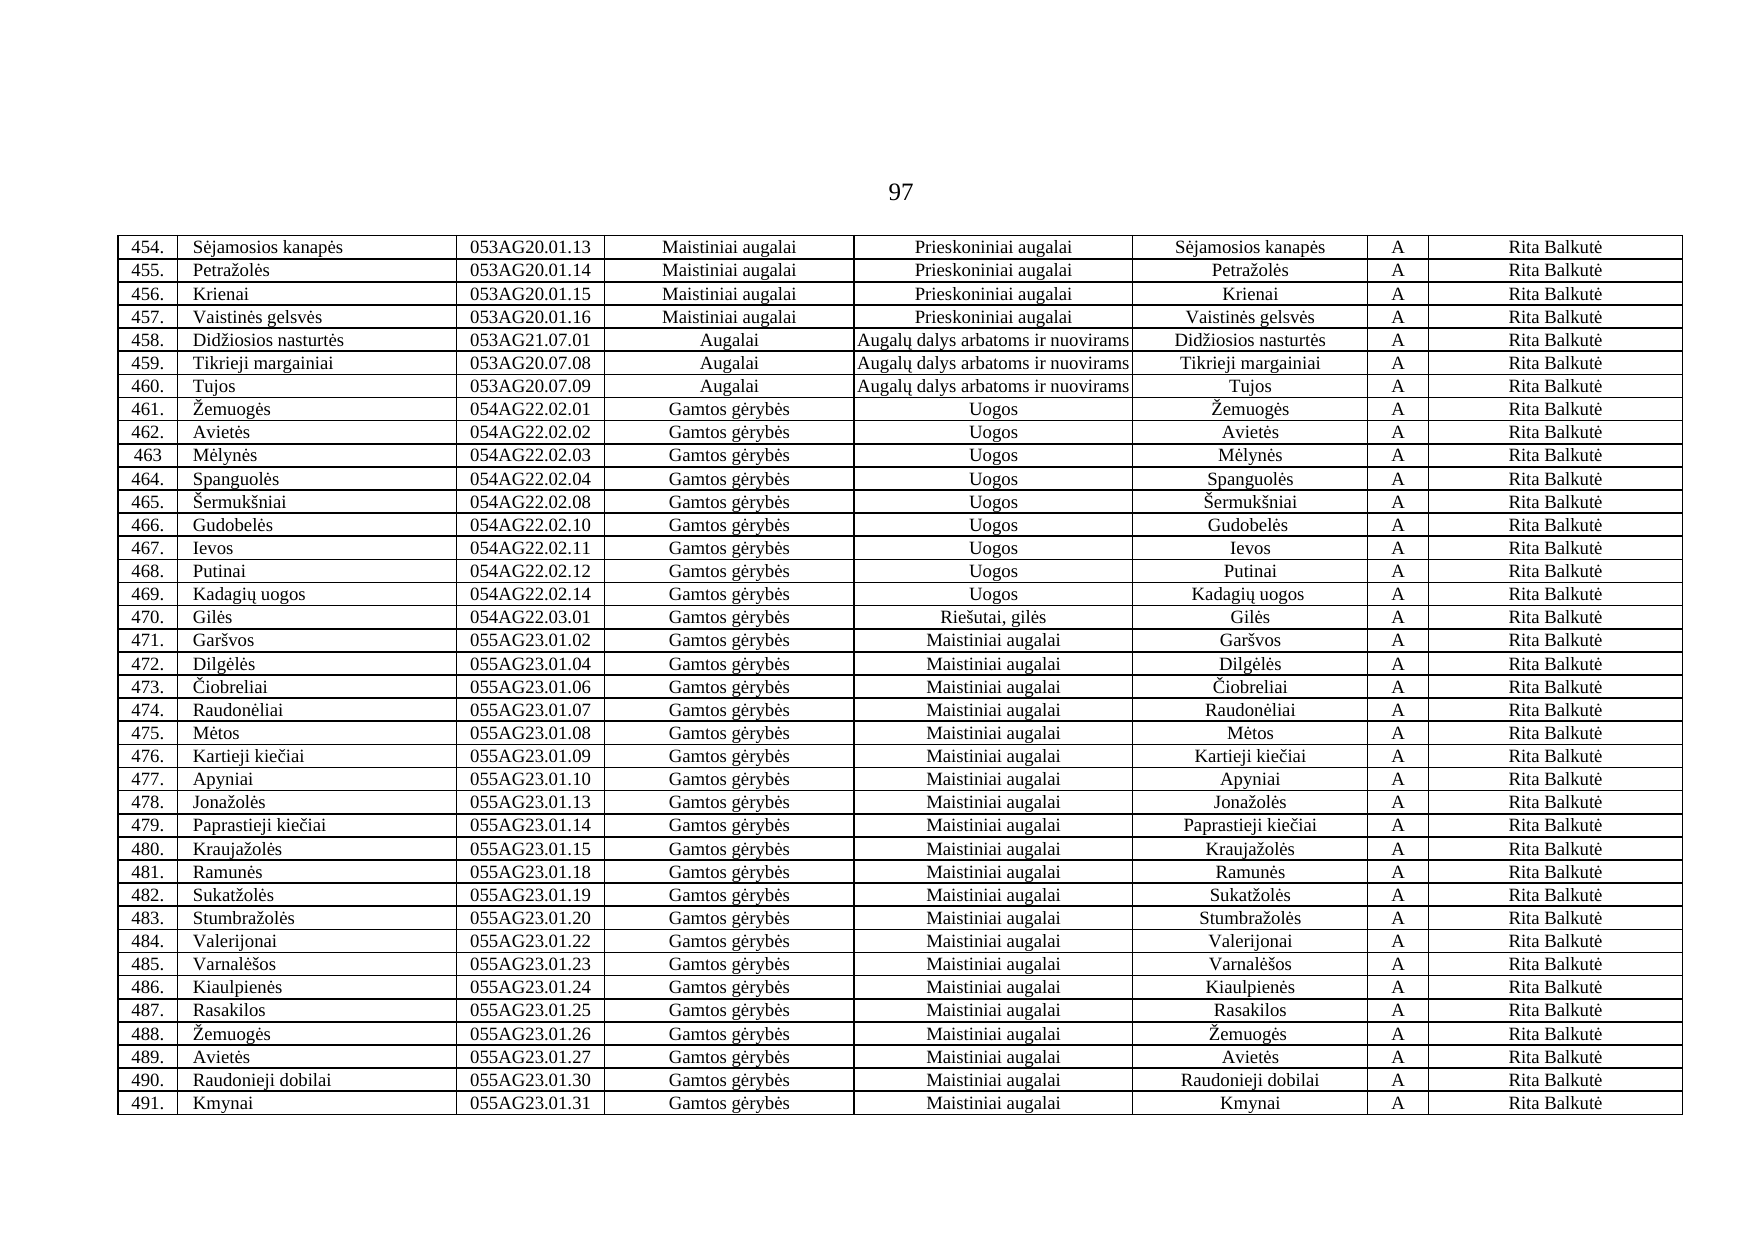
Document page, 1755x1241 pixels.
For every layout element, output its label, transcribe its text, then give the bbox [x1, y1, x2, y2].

table_cell Paprastieji kiečiai [1133, 815, 1367, 836]
table_cell Uogos [855, 445, 1132, 466]
table_cell Ramunės [178, 861, 456, 882]
table_cell Uogos [855, 560, 1132, 582]
table_cell Dilgėlės [1133, 653, 1367, 674]
table_cell 054AG22.02.08 [457, 491, 604, 512]
table_cell Maistiniai augalai [855, 768, 1132, 790]
table_cell 476. [119, 745, 177, 767]
table_cell Rita Balkutė [1429, 606, 1682, 628]
table_cell 463 [119, 445, 177, 466]
table_cell Gamtos gėrybės [605, 653, 853, 674]
table_cell Maistiniai augalai [855, 861, 1132, 882]
table_cell Maistiniai augalai [855, 745, 1132, 767]
table_cell A [1368, 976, 1428, 998]
table_cell Avietės [178, 1046, 456, 1067]
table_cell A [1368, 260, 1428, 281]
table_cell Rita Balkutė [1429, 907, 1682, 928]
table_cell Valerijonai [178, 930, 456, 952]
table_cell Gamtos gėrybės [605, 514, 853, 535]
table_cell 454. [119, 236, 177, 258]
table_cell Gudobelės [178, 514, 456, 535]
table_cell Garšvos [1133, 630, 1367, 651]
table_cell Sukatžolės [1133, 884, 1367, 905]
table_cell 055AG23.01.19 [457, 884, 604, 905]
table_cell 461. [119, 398, 177, 420]
table_cell 055AG23.01.23 [457, 953, 604, 975]
table_cell Gamtos gėrybės [605, 976, 853, 998]
table_cell Kadagių uogos [178, 583, 456, 605]
table_cell Gamtos gėrybės [605, 1069, 853, 1090]
table_cell 488. [119, 1023, 177, 1044]
table_cell 469. [119, 583, 177, 605]
table_cell 055AG23.01.22 [457, 930, 604, 952]
table_cell 456. [119, 283, 177, 304]
table_cell Gamtos gėrybės [605, 630, 853, 651]
table_cell Gamtos gėrybės [605, 421, 853, 443]
table_cell 055AG23.01.25 [457, 1000, 604, 1021]
table_cell Maistiniai augalai [605, 306, 853, 327]
table_cell 474. [119, 699, 177, 720]
table_cell 055AG23.01.07 [457, 699, 604, 720]
table_cell 491. [119, 1092, 177, 1113]
table_cell Kraujažolės [178, 838, 456, 859]
table_cell Maistiniai augalai [855, 722, 1132, 743]
table_cell Gamtos gėrybės [605, 398, 853, 420]
table_cell 054AG22.02.03 [457, 445, 604, 466]
table_cell Maistiniai augalai [605, 236, 853, 258]
table_cell 458. [119, 329, 177, 350]
table_cell Žemuogės [1133, 1023, 1367, 1044]
table_cell Didžiosios nasturtės [178, 329, 456, 350]
table_cell A [1368, 791, 1428, 813]
table_cell Rita Balkutė [1429, 930, 1682, 952]
table_cell Uogos [855, 583, 1132, 605]
table_cell Mėlynės [1133, 445, 1367, 466]
table_cell A [1368, 745, 1428, 767]
table_cell Maistiniai augalai [855, 1092, 1132, 1113]
table_cell Petražolės [1133, 260, 1367, 281]
table_cell A [1368, 352, 1428, 373]
table_cell 055AG23.01.10 [457, 768, 604, 790]
table_cell Mėtos [178, 722, 456, 743]
table_cell Dilgėlės [178, 653, 456, 674]
table_cell Maistiniai augalai [855, 815, 1132, 836]
table_cell Žemuogės [178, 1023, 456, 1044]
table_cell Rita Balkutė [1429, 329, 1682, 350]
table_cell Maistiniai augalai [605, 283, 853, 304]
table_cell Rasakilos [1133, 1000, 1367, 1021]
table_cell 055AG23.01.24 [457, 976, 604, 998]
table_cell Čiobreliai [178, 676, 456, 697]
table_cell Mėtos [1133, 722, 1367, 743]
table_cell Gamtos gėrybės [605, 445, 853, 466]
table_cell Gamtos gėrybės [605, 815, 853, 836]
table_cell A [1368, 236, 1428, 258]
table_cell 468. [119, 560, 177, 582]
table_cell Prieskoniniai augalai [855, 306, 1132, 327]
table_cell Maistiniai augalai [855, 907, 1132, 928]
table_cell Maistiniai augalai [855, 653, 1132, 674]
table_cell Ievos [1133, 537, 1367, 558]
table_cell Rita Balkutė [1429, 352, 1682, 373]
table_cell Kartieji kiečiai [1133, 745, 1367, 767]
table_cell Gamtos gėrybės [605, 768, 853, 790]
table_cell 055AG23.01.06 [457, 676, 604, 697]
table_cell 054AG22.02.12 [457, 560, 604, 582]
table_cell A [1368, 930, 1428, 952]
table_cell Gamtos gėrybės [605, 1023, 853, 1044]
table_cell Augalų dalys arbatoms ir nuovirams [855, 375, 1132, 397]
table_cell 054AG22.02.11 [457, 537, 604, 558]
table_cell 053AG21.07.01 [457, 329, 604, 350]
table_cell 485. [119, 953, 177, 975]
table_cell Rita Balkutė [1429, 260, 1682, 281]
table_cell A [1368, 514, 1428, 535]
table_cell Gamtos gėrybės [605, 491, 853, 512]
table_cell Avietės [1133, 1046, 1367, 1067]
table_cell Rita Balkutė [1429, 375, 1682, 397]
table_cell A [1368, 953, 1428, 975]
table_cell 472. [119, 653, 177, 674]
table_cell Gamtos gėrybės [605, 745, 853, 767]
table_cell Garšvos [178, 630, 456, 651]
table_cell Putinai [178, 560, 456, 582]
table_cell Krienai [178, 283, 456, 304]
table_cell Kraujažolės [1133, 838, 1367, 859]
table_cell 483. [119, 907, 177, 928]
table_cell Gamtos gėrybės [605, 583, 853, 605]
table_cell 055AG23.01.14 [457, 815, 604, 836]
table_cell Varnalėšos [1133, 953, 1367, 975]
table_cell 054AG22.02.14 [457, 583, 604, 605]
table_cell Augalai [605, 375, 853, 397]
table_cell Žemuogės [178, 398, 456, 420]
table_cell 457. [119, 306, 177, 327]
table_cell 477. [119, 768, 177, 790]
table_cell Rita Balkutė [1429, 653, 1682, 674]
table_cell Gamtos gėrybės [605, 1046, 853, 1067]
table_cell Kadagių uogos [1133, 583, 1367, 605]
table_cell Rita Balkutė [1429, 491, 1682, 512]
table_cell 055AG23.01.04 [457, 653, 604, 674]
table_cell Rita Balkutė [1429, 236, 1682, 258]
table_cell Tikrieji margainiai [1133, 352, 1367, 373]
table_cell Maistiniai augalai [855, 976, 1132, 998]
table_cell 055AG23.01.20 [457, 907, 604, 928]
table_cell Putinai [1133, 560, 1367, 582]
table_cell 055AG23.01.02 [457, 630, 604, 651]
table_cell 054AG22.02.02 [457, 421, 604, 443]
table_cell A [1368, 1023, 1428, 1044]
table_cell Rita Balkutė [1429, 1069, 1682, 1090]
table_cell Rita Balkutė [1429, 537, 1682, 558]
table_cell Gamtos gėrybės [605, 907, 853, 928]
table_cell A [1368, 375, 1428, 397]
table_cell Gamtos gėrybės [605, 699, 853, 720]
table_cell Paprastieji kiečiai [178, 815, 456, 836]
table_cell 478. [119, 791, 177, 813]
table_cell Gamtos gėrybės [605, 884, 853, 905]
table_cell Maistiniai augalai [855, 676, 1132, 697]
table_cell 054AG22.02.04 [457, 468, 604, 489]
table_cell Maistiniai augalai [855, 699, 1132, 720]
table_cell Gilės [178, 606, 456, 628]
table_cell Rita Balkutė [1429, 560, 1682, 582]
table_cell Raudonieji dobilai [1133, 1069, 1367, 1090]
table_cell 475. [119, 722, 177, 743]
table_cell Rita Balkutė [1429, 1046, 1682, 1067]
table_cell 053AG20.01.13 [457, 236, 604, 258]
table_cell Gamtos gėrybės [605, 722, 853, 743]
table_cell Uogos [855, 421, 1132, 443]
table_cell Raudonėliai [1133, 699, 1367, 720]
table_cell Žemuogės [1133, 398, 1367, 420]
table_cell Raudonieji dobilai [178, 1069, 456, 1090]
table_cell 465. [119, 491, 177, 512]
table_cell Stumbražolės [1133, 907, 1367, 928]
table_cell Krienai [1133, 283, 1367, 304]
table_cell A [1368, 421, 1428, 443]
table_cell Tujos [1133, 375, 1367, 397]
table_cell Gudobelės [1133, 514, 1367, 535]
table_cell Valerijonai [1133, 930, 1367, 952]
table_cell Rita Balkutė [1429, 468, 1682, 489]
table_cell A [1368, 537, 1428, 558]
table_cell A [1368, 491, 1428, 512]
table_cell 055AG23.01.09 [457, 745, 604, 767]
table_cell A [1368, 815, 1428, 836]
table_cell Augalų dalys arbatoms ir nuovirams [855, 329, 1132, 350]
table_cell A [1368, 583, 1428, 605]
table_cell Sukatžolės [178, 884, 456, 905]
table_cell 053AG20.01.14 [457, 260, 604, 281]
table_cell A [1368, 722, 1428, 743]
table_cell Mėlynės [178, 445, 456, 466]
table_cell 054AG22.02.01 [457, 398, 604, 420]
table_cell A [1368, 653, 1428, 674]
table_cell A [1368, 676, 1428, 697]
table_cell Rita Balkutė [1429, 791, 1682, 813]
table_cell A [1368, 630, 1428, 651]
table_cell Rita Balkutė [1429, 884, 1682, 905]
table_cell 471. [119, 630, 177, 651]
table_cell 055AG23.01.26 [457, 1023, 604, 1044]
table_cell Gamtos gėrybės [605, 468, 853, 489]
table_cell 466. [119, 514, 177, 535]
table_cell Raudonėliai [178, 699, 456, 720]
table_cell Gamtos gėrybės [605, 537, 853, 558]
table_cell Rita Balkutė [1429, 861, 1682, 882]
table_cell Rita Balkutė [1429, 699, 1682, 720]
table_cell 479. [119, 815, 177, 836]
table_cell Augalai [605, 352, 853, 373]
table_cell Gamtos gėrybės [605, 1092, 853, 1113]
table_cell 053AG20.07.08 [457, 352, 604, 373]
table_cell A [1368, 838, 1428, 859]
table_cell Gamtos gėrybės [605, 791, 853, 813]
table_cell Spanguolės [1133, 468, 1367, 489]
table_cell Sėjamosios kanapės [1133, 236, 1367, 258]
table_cell Gamtos gėrybės [605, 676, 853, 697]
table_cell Maistiniai augalai [605, 260, 853, 281]
table_cell A [1368, 306, 1428, 327]
table_cell 490. [119, 1069, 177, 1090]
table_cell Gamtos gėrybės [605, 930, 853, 952]
table_cell Rita Balkutė [1429, 815, 1682, 836]
table_cell Rita Balkutė [1429, 306, 1682, 327]
table_cell Avietės [1133, 421, 1367, 443]
table_cell Čiobreliai [1133, 676, 1367, 697]
table_cell Tikrieji margainiai [178, 352, 456, 373]
table_cell Gamtos gėrybės [605, 953, 853, 975]
table_cell Maistiniai augalai [855, 791, 1132, 813]
table_cell Rita Balkutė [1429, 283, 1682, 304]
table_cell Rita Balkutė [1429, 838, 1682, 859]
table_cell Tujos [178, 375, 456, 397]
table_cell Augalų dalys arbatoms ir nuovirams [855, 352, 1132, 373]
table_cell 054AG22.02.10 [457, 514, 604, 535]
table_cell 486. [119, 976, 177, 998]
table_cell Petražolės [178, 260, 456, 281]
table_cell A [1368, 606, 1428, 628]
table_cell 460. [119, 375, 177, 397]
table_cell A [1368, 283, 1428, 304]
table_cell A [1368, 445, 1428, 466]
table_cell 462. [119, 421, 177, 443]
table_cell A [1368, 468, 1428, 489]
table_cell 053AG20.01.16 [457, 306, 604, 327]
table_cell Rita Balkutė [1429, 421, 1682, 443]
table_cell Gamtos gėrybės [605, 560, 853, 582]
table_cell Uogos [855, 514, 1132, 535]
table_cell Apyniai [178, 768, 456, 790]
table_cell 055AG23.01.18 [457, 861, 604, 882]
table_cell Prieskoniniai augalai [855, 236, 1132, 258]
table_cell Uogos [855, 468, 1132, 489]
table_cell 470. [119, 606, 177, 628]
table_cell Rasakilos [178, 1000, 456, 1021]
table_cell Rita Balkutė [1429, 1023, 1682, 1044]
table_cell 467. [119, 537, 177, 558]
table_cell Uogos [855, 398, 1132, 420]
table_cell Stumbražolės [178, 907, 456, 928]
table_cell Rita Balkutė [1429, 953, 1682, 975]
table_cell Rita Balkutė [1429, 445, 1682, 466]
table_cell Uogos [855, 491, 1132, 512]
table_cell Varnalėšos [178, 953, 456, 975]
table_cell Rita Balkutė [1429, 745, 1682, 767]
table_cell Vaistinės gelsvės [178, 306, 456, 327]
table_cell 055AG23.01.31 [457, 1092, 604, 1113]
table_cell Kartieji kiečiai [178, 745, 456, 767]
table_cell A [1368, 1000, 1428, 1021]
table_cell Gamtos gėrybės [605, 1000, 853, 1021]
table_cell Avietės [178, 421, 456, 443]
table_cell Maistiniai augalai [855, 1000, 1132, 1021]
table_cell 482. [119, 884, 177, 905]
table_cell Maistiniai augalai [855, 1069, 1132, 1090]
table_cell 053AG20.01.15 [457, 283, 604, 304]
table_cell 484. [119, 930, 177, 952]
table_cell Ramunės [1133, 861, 1367, 882]
table_cell Rita Balkutė [1429, 583, 1682, 605]
table_cell Rita Balkutė [1429, 630, 1682, 651]
table_cell 480. [119, 838, 177, 859]
table_cell Gamtos gėrybės [605, 606, 853, 628]
table_cell A [1368, 329, 1428, 350]
table_cell Maistiniai augalai [855, 630, 1132, 651]
table_cell 055AG23.01.13 [457, 791, 604, 813]
table_cell A [1368, 1046, 1428, 1067]
table_cell Šermukšniai [1133, 491, 1367, 512]
table_cell 055AG23.01.27 [457, 1046, 604, 1067]
table_cell Maistiniai augalai [855, 1046, 1132, 1067]
table_cell Rita Balkutė [1429, 676, 1682, 697]
table_cell Didžiosios nasturtės [1133, 329, 1367, 350]
table_cell Vaistinės gelsvės [1133, 306, 1367, 327]
table_cell 055AG23.01.30 [457, 1069, 604, 1090]
table_cell A [1368, 768, 1428, 790]
table_cell Riešutai, gilės [855, 606, 1132, 628]
table_cell A [1368, 398, 1428, 420]
table_cell A [1368, 907, 1428, 928]
table_cell Gamtos gėrybės [605, 861, 853, 882]
table_cell Rita Balkutė [1429, 1092, 1682, 1113]
table_cell Maistiniai augalai [855, 884, 1132, 905]
table_cell Gilės [1133, 606, 1367, 628]
table_cell Prieskoniniai augalai [855, 283, 1132, 304]
table_cell A [1368, 699, 1428, 720]
table_cell Maistiniai augalai [855, 1023, 1132, 1044]
table_cell Rita Balkutė [1429, 1000, 1682, 1021]
table_cell Kmynai [178, 1092, 456, 1113]
table_cell Rita Balkutė [1429, 514, 1682, 535]
table_cell Jonažolės [178, 791, 456, 813]
table_cell 464. [119, 468, 177, 489]
table_cell A [1368, 861, 1428, 882]
table_cell Prieskoniniai augalai [855, 260, 1132, 281]
table_cell Augalai [605, 329, 853, 350]
table_cell Kmynai [1133, 1092, 1367, 1113]
table_cell 455. [119, 260, 177, 281]
table_cell 459. [119, 352, 177, 373]
table_cell A [1368, 884, 1428, 905]
table_cell 055AG23.01.15 [457, 838, 604, 859]
table_cell Uogos [855, 537, 1132, 558]
table_cell 473. [119, 676, 177, 697]
table_cell 054AG22.03.01 [457, 606, 604, 628]
table_cell A [1368, 1069, 1428, 1090]
table_cell Rita Balkutė [1429, 722, 1682, 743]
table_cell 481. [119, 861, 177, 882]
table_cell Apyniai [1133, 768, 1367, 790]
table_cell A [1368, 560, 1428, 582]
table_cell Maistiniai augalai [855, 930, 1132, 952]
table_cell Sėjamosios kanapės [178, 236, 456, 258]
table_cell 489. [119, 1046, 177, 1067]
table_cell Rita Balkutė [1429, 398, 1682, 420]
table_cell Kiaulpienės [1133, 976, 1367, 998]
table_cell 053AG20.07.09 [457, 375, 604, 397]
table_cell Kiaulpienės [178, 976, 456, 998]
table_cell Šermukšniai [178, 491, 456, 512]
table_cell Maistiniai augalai [855, 838, 1132, 859]
table_cell 487. [119, 1000, 177, 1021]
table_cell Ievos [178, 537, 456, 558]
table_cell 055AG23.01.08 [457, 722, 604, 743]
table_cell Gamtos gėrybės [605, 838, 853, 859]
table_cell Jonažolės [1133, 791, 1367, 813]
table_cell A [1368, 1092, 1428, 1113]
table_cell Rita Balkutė [1429, 768, 1682, 790]
table_cell Spanguolės [178, 468, 456, 489]
table_cell Maistiniai augalai [855, 953, 1132, 975]
table_cell Rita Balkutė [1429, 976, 1682, 998]
